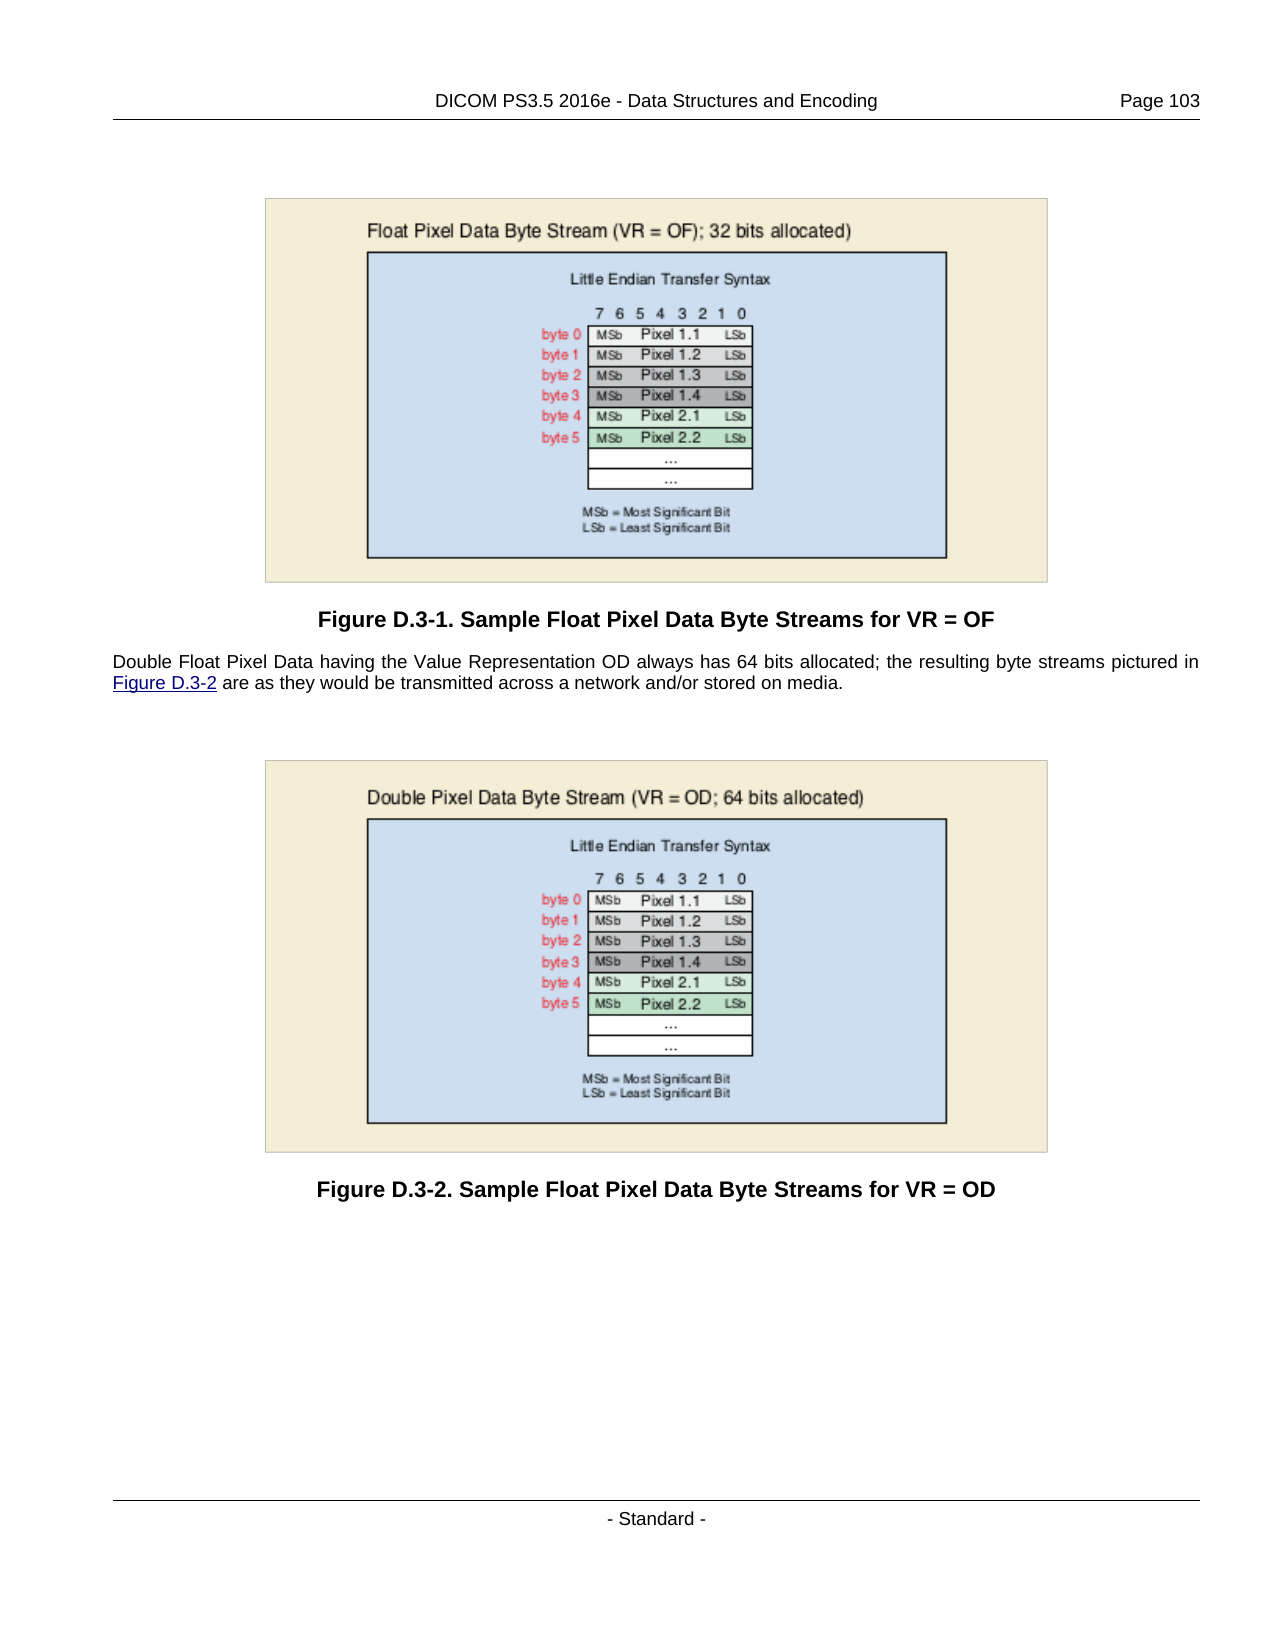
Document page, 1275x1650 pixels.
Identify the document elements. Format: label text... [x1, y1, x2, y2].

picture [264, 197, 1049, 584]
text Figure D.3-1. Sample Float Pixel Data Byte Streams for VR = OF [112, 606, 1200, 632]
text Figure D.3-2. Sample Float Pixel Data Byte Streams for VR = OD [112, 1176, 1200, 1202]
text Double Float Pixel Data having the Value Representation OD always has 64 bits allocated; the resulting byte streams pictured in Figure D.3-2 are as they would be transmitted across a network and/or stored on media. [112, 650, 1200, 693]
picture [264, 759, 1049, 1154]
